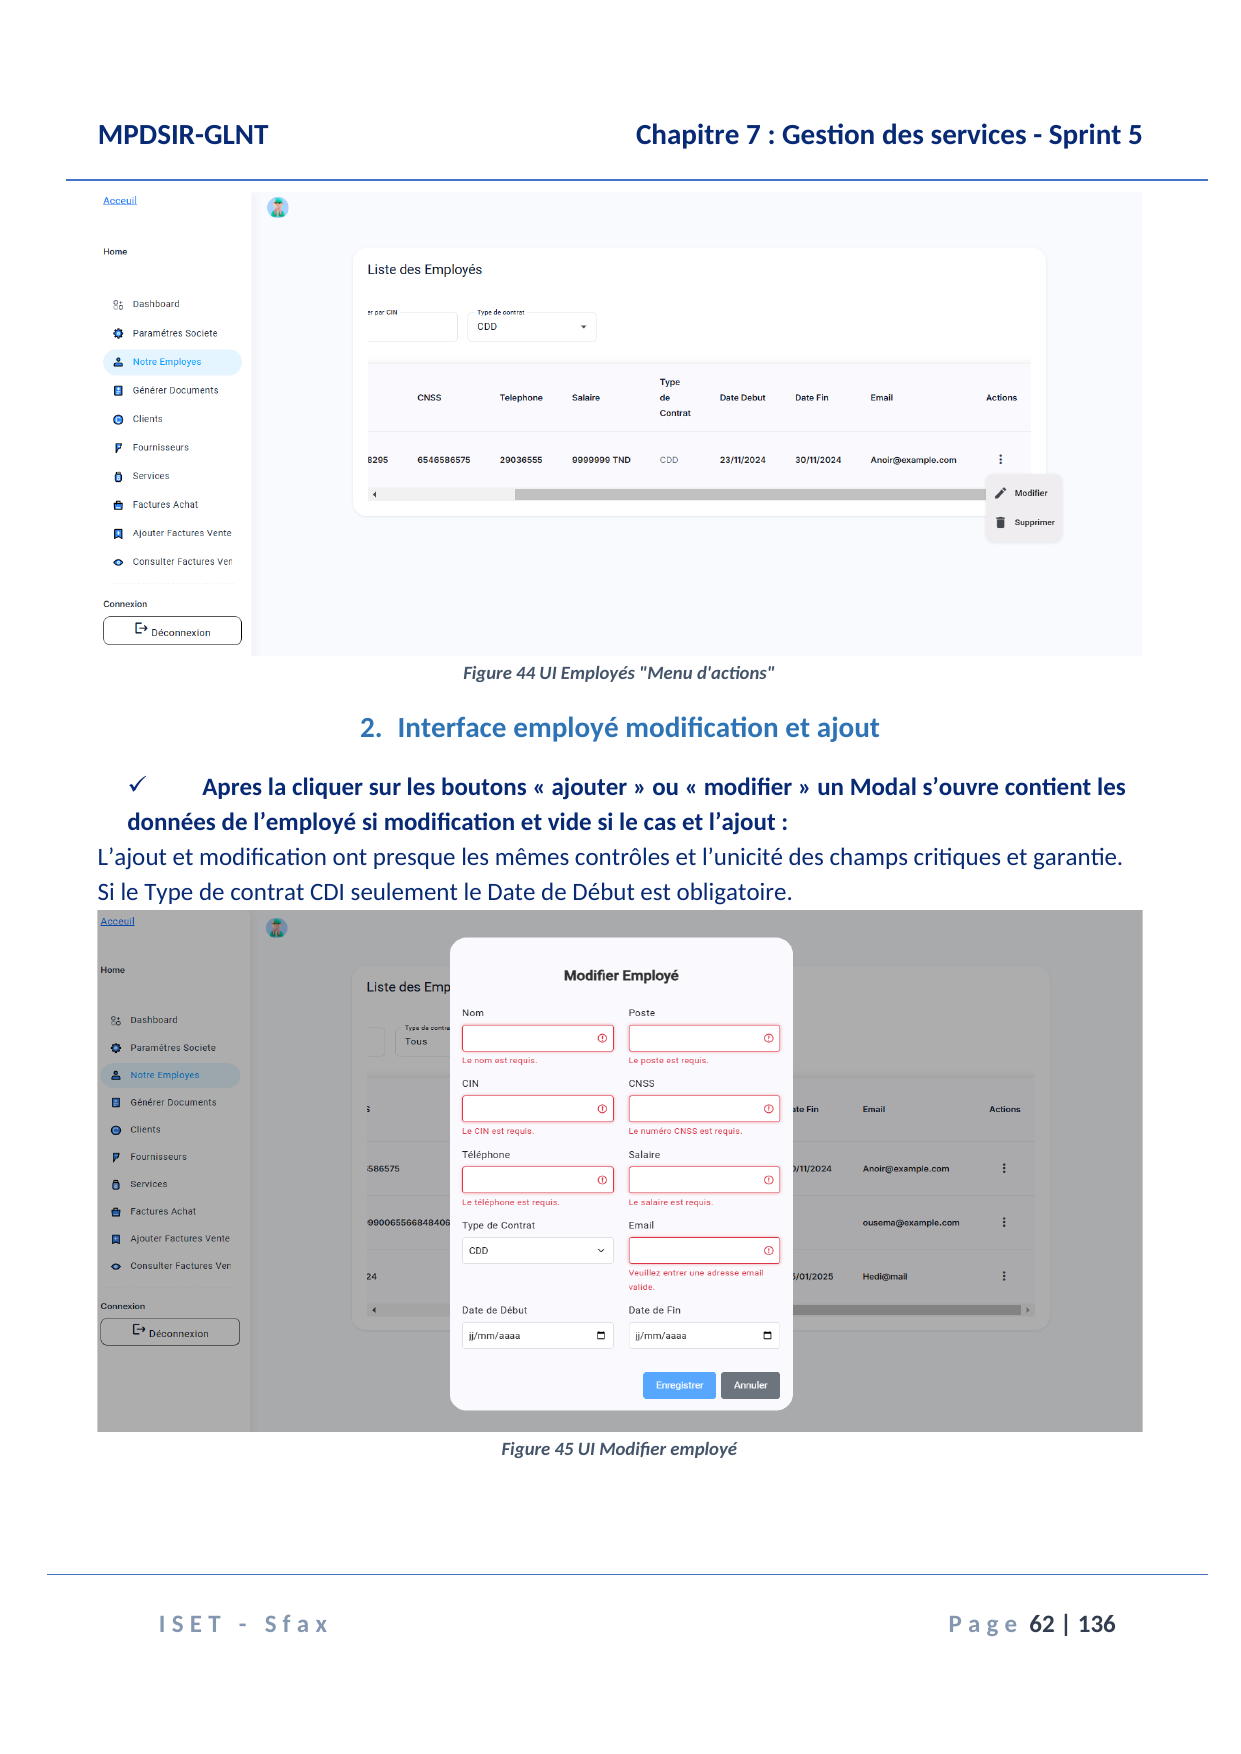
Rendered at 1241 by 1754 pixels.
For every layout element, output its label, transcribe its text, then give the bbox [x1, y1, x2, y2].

text L’ajout et modification ont presque les mêmes contrôles et l’unicité des champs critiques et garantie. [97, 841, 1143, 871]
text Figure 45 UI Modifier employé [97, 1437, 1143, 1460]
subtitle Interface employé modification et ajout [360, 709, 1143, 745]
text Figure 44 UI Employés "Menu d'actions" [97, 661, 1143, 684]
text Si le Type de contrat CDI seulement le Date de Début est obligatoire. [97, 876, 1143, 906]
list Apres la cliquer sur les boutons « ajouter » ou « modifier » un Modal s’ouvre contient les données de l’employé si modification et vide si le cas et l’ajout : [127, 771, 1143, 836]
